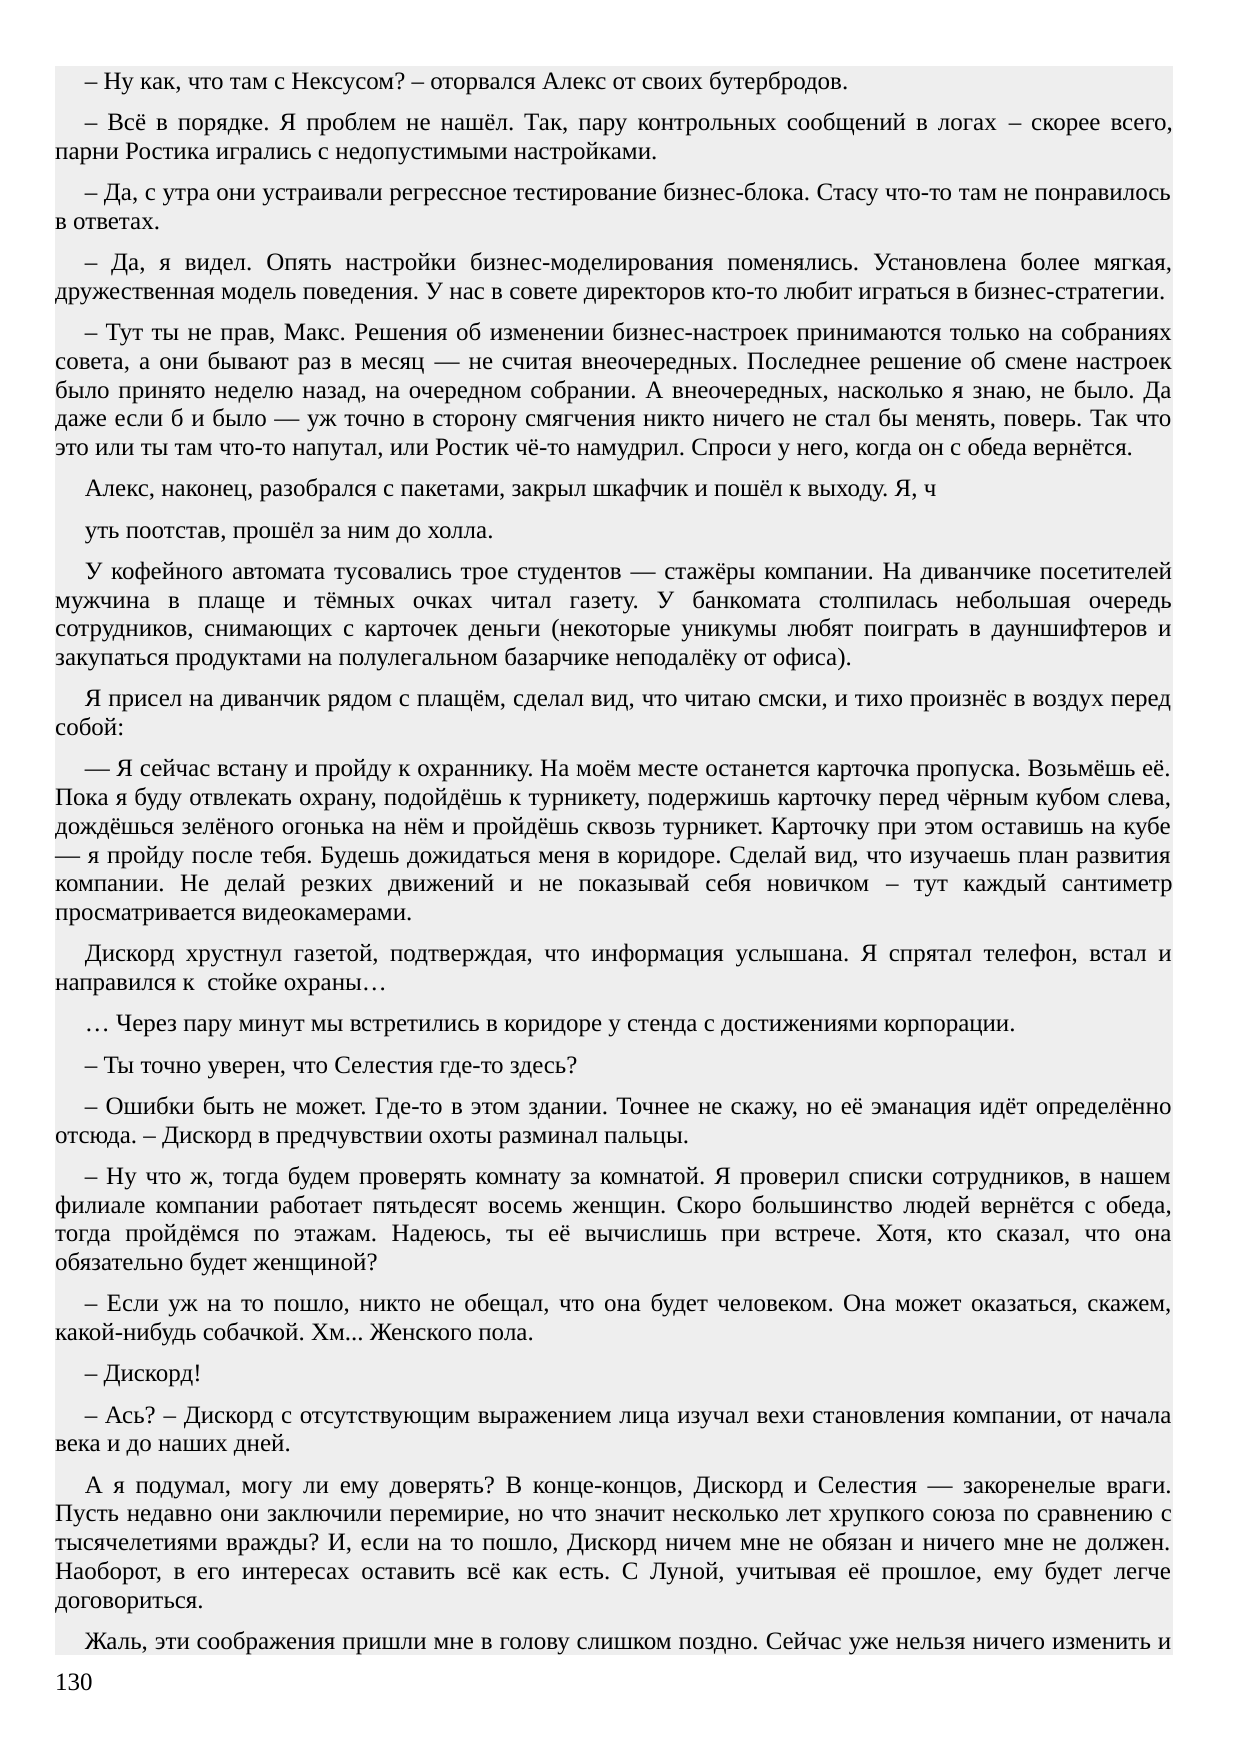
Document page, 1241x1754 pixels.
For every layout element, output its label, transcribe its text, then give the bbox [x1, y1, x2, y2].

text Я присел на диванчик рядом с плащём, сделал вид, что читаю смски, и тихо произнёс в воздух перед собой: [55, 683, 1173, 741]
text – Если уж на то пошло, никто не обещал, что она будет человеком. Она может оказаться, скажем, какой-нибудь собачкой. Хм... Женского пола. [55, 1288, 1173, 1346]
text – Дискорд! [55, 1358, 1173, 1387]
text У кофейного автомата тусовались трое студентов — стажёры компании. На диванчике посетителей мужчина в плаще и тёмных очках читал газету. У банкомата столпилась небольшая очередь сотрудников, снимающих с карточек деньги (некоторые уникумы любят поиграть в дауншифтеров и закупаться продуктами на полулегальном базарчике неподалёку от офиса). [55, 556, 1173, 671]
text – Тут ты не прав, Макс. Решения об изменении бизнес-настроек принимаются только на собраниях совета, а они бывают раз в месяц — не считая внеочередных. Последнее решение об смене настроек было принято неделю назад, на очередном собрании. А внеочередных, насколько я знаю, не было. Да даже если б и было — уж точно в сторону смягчения никто ничего не стал бы менять, поверь. Так что это или ты там что-то напутал, или Ростик чё-то намудрил. Спроси у него, когда он с обеда вернётся. [55, 317, 1173, 461]
text – Да, я видел. Опять настройки бизнес-моделирования поменялись. Установлена более мягкая, дружественная модель поведения. У нас в совете директоров кто-то любит играться в бизнес-стратегии. [55, 247, 1173, 305]
text – Да, с утра они устраивали регрессное тестирование бизнес-блока. Стасу что-то там не понравилось в ответах. [55, 177, 1173, 235]
text уть поотстав, прошёл за ним до холла. [55, 515, 1173, 543]
text – Ты точно уверен, что Селестия где-то здесь? [55, 1050, 1173, 1078]
text – Ну как, что там с Нексусом? – оторвался Алекс от своих бутербродов. [55, 66, 1173, 95]
text Дискорд хрустнул газетой, подтверждая, что информация услышана. Я спрятал телефон, встал и направился к стойке охраны… [55, 938, 1173, 996]
text Алекс, наконец, разобрался с пакетами, закрыл шкафчик и пошёл к выходу. Я, ч [55, 473, 1173, 502]
text – Ну что ж, тогда будем проверять комнату за комнатой. Я проверил списки сотрудников, в нашем филиале компании работает пятьдесят восемь женщин. Скоро большинство людей вернётся с обеда, тогда пройдёмся по этажам. Надеюсь, ты её вычислишь при встрече. Хотя, кто сказал, что она обязательно будет женщиной? [55, 1161, 1173, 1276]
text Жаль, эти соображения пришли мне в голову слишком поздно. Сейчас уже нельзя ничего изменить и [55, 1626, 1173, 1655]
text А я подумал, могу ли ему доверять? В конце-концов, Дискорд и Селестия — закоренелые враги. Пусть недавно они заключили перемирие, но что значит несколько лет хрупкого союза по сравнению с тысячелетиями вражды? И, если на то пошло, Дискорд ничем мне не обязан и ничего мне не должен. Наоборот, в его интересах оставить всё как есть. С Луной, учитывая её прошлое, ему будет легче договориться. [55, 1470, 1173, 1613]
text – Ошибки быть не может. Где-то в этом здании. Точнее не скажу, но её эманация идёт определённо отсюда. – Дискорд в предчувствии охоты разминал пальцы. [55, 1091, 1173, 1148]
text – Всё в порядке. Я проблем не нашёл. Так, пару контрольных сообщений в логах – скорее всего, парни Ростика игрались с недопустимыми настройками. [55, 107, 1173, 165]
text – Ась? – Дискорд с отсутствующим выражением лица изучал вехи становления компании, от начала века и до наших дней. [55, 1400, 1173, 1457]
text … Через пару минут мы встретились в коридоре у стенда с достижениями корпорации. [55, 1008, 1173, 1037]
text — Я сейчас встану и пройду к охраннику. На моём месте останется карточка пропуска. Возьмёшь её. Пока я буду отвлекать охрану, подойдёшь к турникету, подержишь карточку перед чёрным кубом слева, дождёшься зелёного огонька на нём и пройдёшь сквозь турникет. Карточку при этом оставишь на кубе — я пройду после тебя. Будешь дожидаться меня в коридоре. Сделай вид, что изучаешь план развития компании. Не делай резких движений и не показывай себя новичком – тут каждый сантиметр просматривается видеокамерами. [55, 753, 1173, 926]
